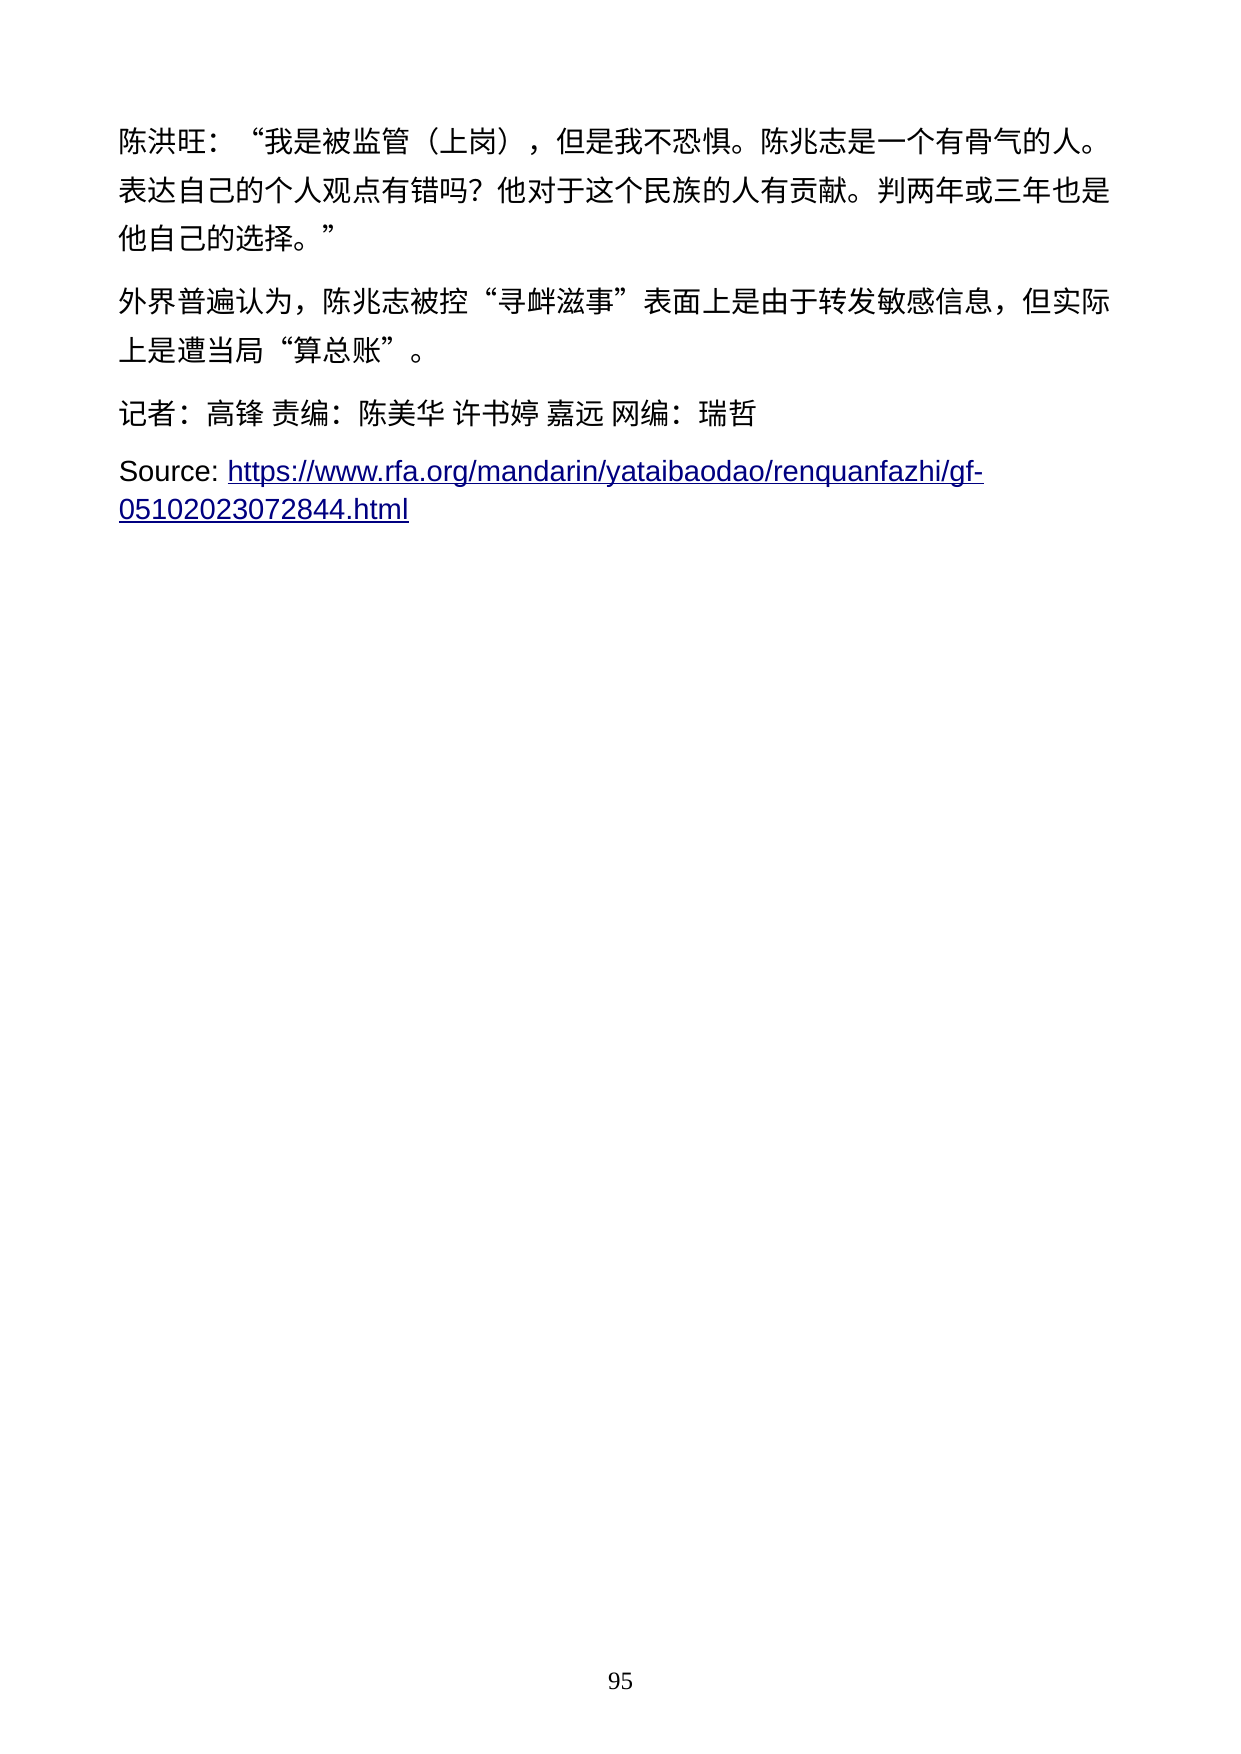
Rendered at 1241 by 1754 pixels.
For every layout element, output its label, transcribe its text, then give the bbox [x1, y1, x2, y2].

text Source: https://www.rfa.org/mandarin/yataibaodao/renquanfazhi/gf-05102023072844.html [118, 453, 1122, 526]
text 外界普遍认为，陈兆志被控“寻衅滋事”表面上是由于转发敏感信息，但实际上是遭当局“算总账”。 [118, 279, 1122, 369]
text 陈洪旺：“我是被监管（上岗），但是我不恐惧。陈兆志是一个有骨气的人。表达自己的个人观点有错吗？他对于这个民族的人有贡献。判两年或三年也是他自己的选择。” [118, 118, 1122, 258]
text 记者：高锋 责编：陈美华 许书婷 嘉远 网编：瑞哲 [118, 390, 1122, 433]
